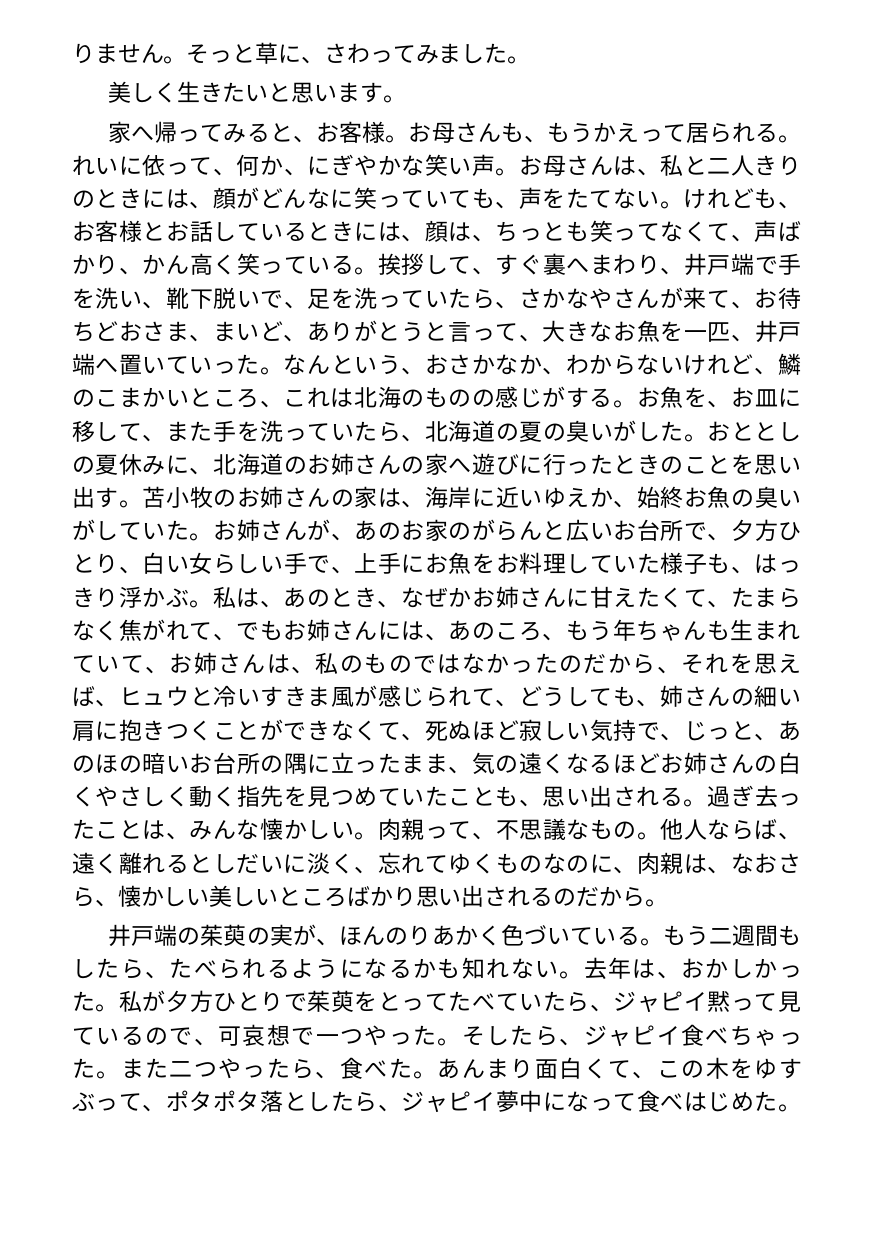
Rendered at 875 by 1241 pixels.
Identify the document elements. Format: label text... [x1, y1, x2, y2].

text りません。そっと草に、さわってみました。 [72, 36, 802, 69]
text 家へ帰ってみると、お客様。お母さんも、もうかえって居られる。れいに依って、何か、にぎやかな笑い声。お母さんは、私と二人きりのときには、顔がどんなに笑っていても、声をたてない。けれども、お客様とお話しているときには、顔は、ちっとも笑ってなくて、声ばかり、かん高く笑っている。挨拶して、すぐ裏へまわり、井戸端で手を洗い、靴下脱いで、足を洗っていたら、さかなやさんが来て、お待ちどおさま、まいど、ありがとうと言って、大きなお魚を一匹、井戸端へ置いていった。なんという、おさかなか、わからないけれど、鱗のこまかいところ、これは北海のものの感じがする。お魚を、お皿に移して、また手を洗っていたら、北海道の夏の臭いがした。おととしの夏休みに、北海道のお姉さんの家へ遊びに行ったときのことを思い出す。苫小牧のお姉さんの家は、海岸に近いゆえか、始終お魚の臭いがしていた。お姉さんが、あのお家のがらんと広いお台所で、夕方ひとり、白い女らしい手で、上手にお魚をお料理していた様子も、はっきり浮かぶ。私は、あのとき、なぜかお姉さんに甘えたくて、たまらなく焦がれて、でもお姉さんには、あのころ、もう年ちゃんも生まれていて、お姉さんは、私のものではなかったのだから、それを思えば、ヒュウと冷いすきま風が感じられて、どうしても、姉さんの細い肩に抱きつくことができなくて、死ぬほど寂しい気持で、じっと、あのほの暗いお台所の隅に立ったまま、気の遠くなるほどお姉さんの白くやさしく動く指先を見つめていたことも、思い出される。過ぎ去ったことは、みんな懐かしい。肉親って、不思議なもの。他人ならば、遠く離れるとしだいに淡く、忘れてゆくものなのに、肉親は、なおさら、懐かしい美しいところばかり思い出されるのだから。 [72, 114, 802, 912]
text 井戸端の茱萸の実が、ほんのりあかく色づいている。もう二週間もしたら、たべられるようになるかも知れない。去年は、おかしかった。私が夕方ひとりで茱萸をとってたべていたら、ジャピイ黙って見ているので、可哀想で一つやった。そしたら、ジャピイ食べちゃった。また二つやったら、食べた。あんまり面白くて、この木をゆすぶって、ポタポタ落としたら、ジャピイ夢中になって食べはじめた。 [72, 918, 802, 1117]
text 美しく生きたいと思います。 [72, 75, 802, 108]
